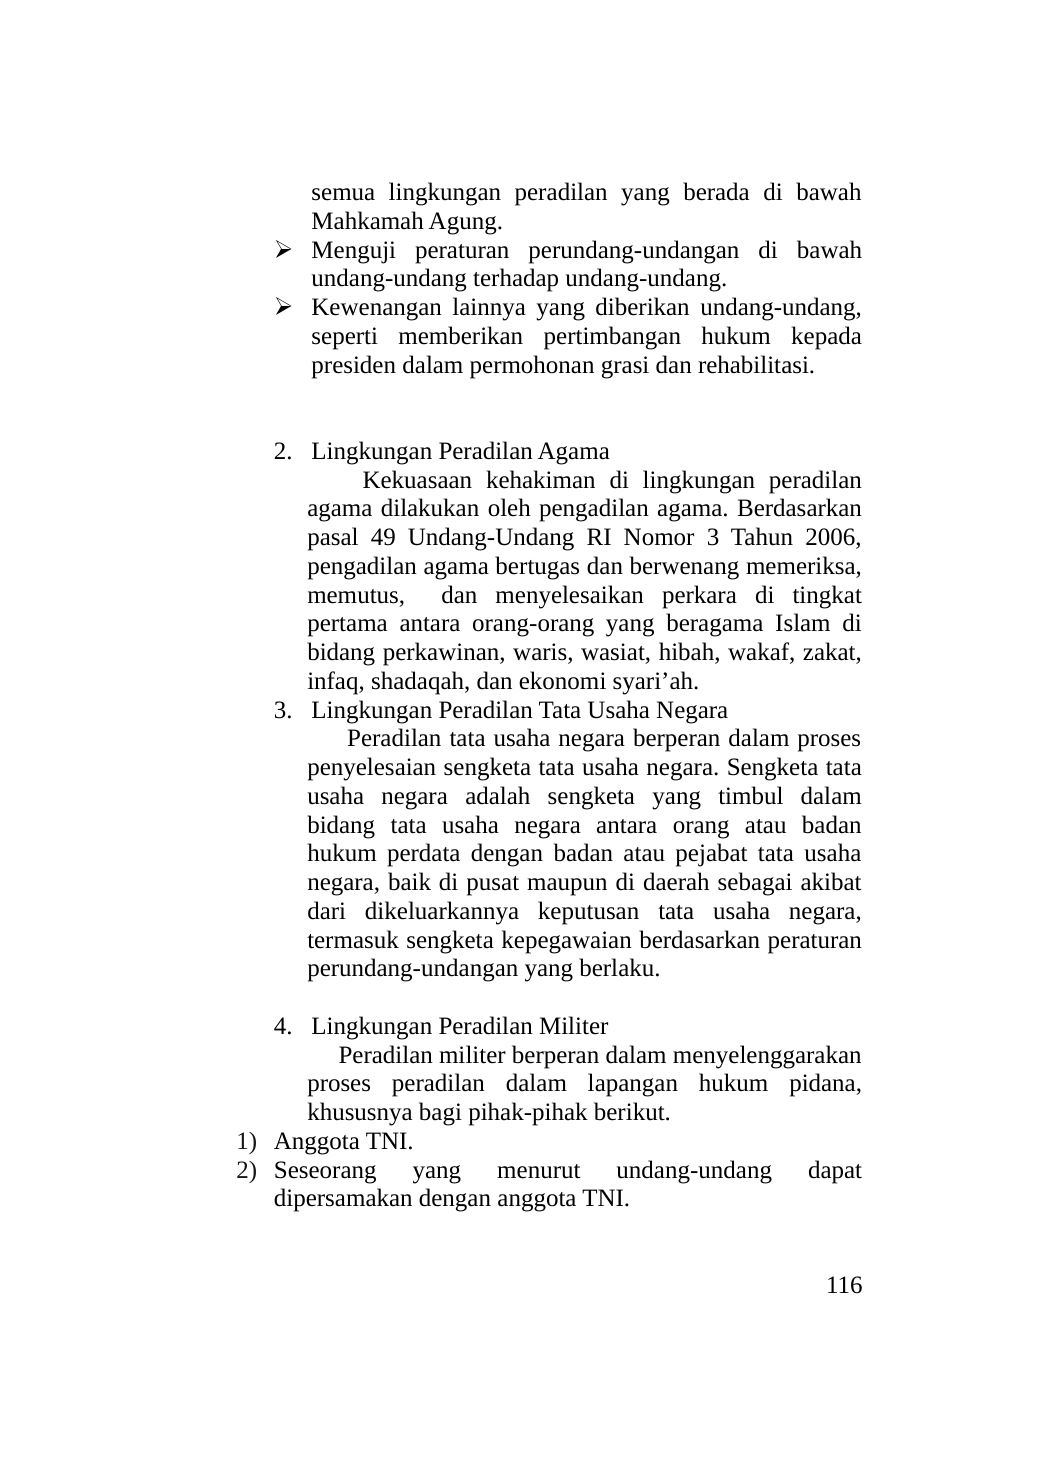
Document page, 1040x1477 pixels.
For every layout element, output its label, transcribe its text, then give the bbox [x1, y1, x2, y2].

list Menguji peraturan perundang-undangan di bawah undang-undang terhadap undang-undang. [274, 235, 862, 292]
list Lingkungan Peradilan Militer [274, 1011, 862, 1040]
list Lingkungan Peradilan Agama [274, 436, 862, 465]
text Peradilan tata usaha negara berperan dalam proses penyelesaian sengketa tata usaha negara. Sengketa tata usaha negara adalah sengketa yang timbul dalam bidang tata usaha negara antara orang atau badan hukum perdata dengan badan atau pejabat tata usaha negara, baik di pusat maupun di daerah sebagai akibat dari dikeluarkannya keputusan tata usaha negara, termasuk sengketa kepegawaian berdasarkan peraturan perundang-undangan yang berlaku. [307, 723, 862, 982]
list semua lingkungan peradilan yang berada di bawah Mahkamah Agung. [274, 177, 862, 235]
list Seseorang yang menurut undang-undang dapat dipersamakan dengan anggota TNI. [236, 1155, 862, 1212]
text Kekuasaan kehakiman di lingkungan peradilan agama dilakukan oleh pengadilan agama. Berdasarkan pasal 49 Undang-Undang RI Nomor 3 Tahun 2006, pengadilan agama bertugas dan berwenang memeriksa, memutus, dan menyelesaikan perkara di tingkat pertama antara orang-orang yang beragama Islam di bidang perkawinan, waris, wasiat, hibah, wakaf, zakat, infaq, shadaqah, dan ekonomi syari’ah. [307, 465, 862, 695]
text Peradilan militer berperan dalam menyelenggarakan proses peradilan dalam lapangan hukum pidana, khususnya bagi pihak-pihak berikut. [307, 1040, 862, 1126]
list Kewenangan lainnya yang diberikan undang-undang, seperti memberikan pertimbangan hukum kepada presiden dalam permohonan grasi dan rehabilitasi. [274, 292, 862, 378]
list Anggota TNI. [274, 1126, 862, 1155]
list Lingkungan Peradilan Tata Usaha Negara [274, 695, 862, 723]
